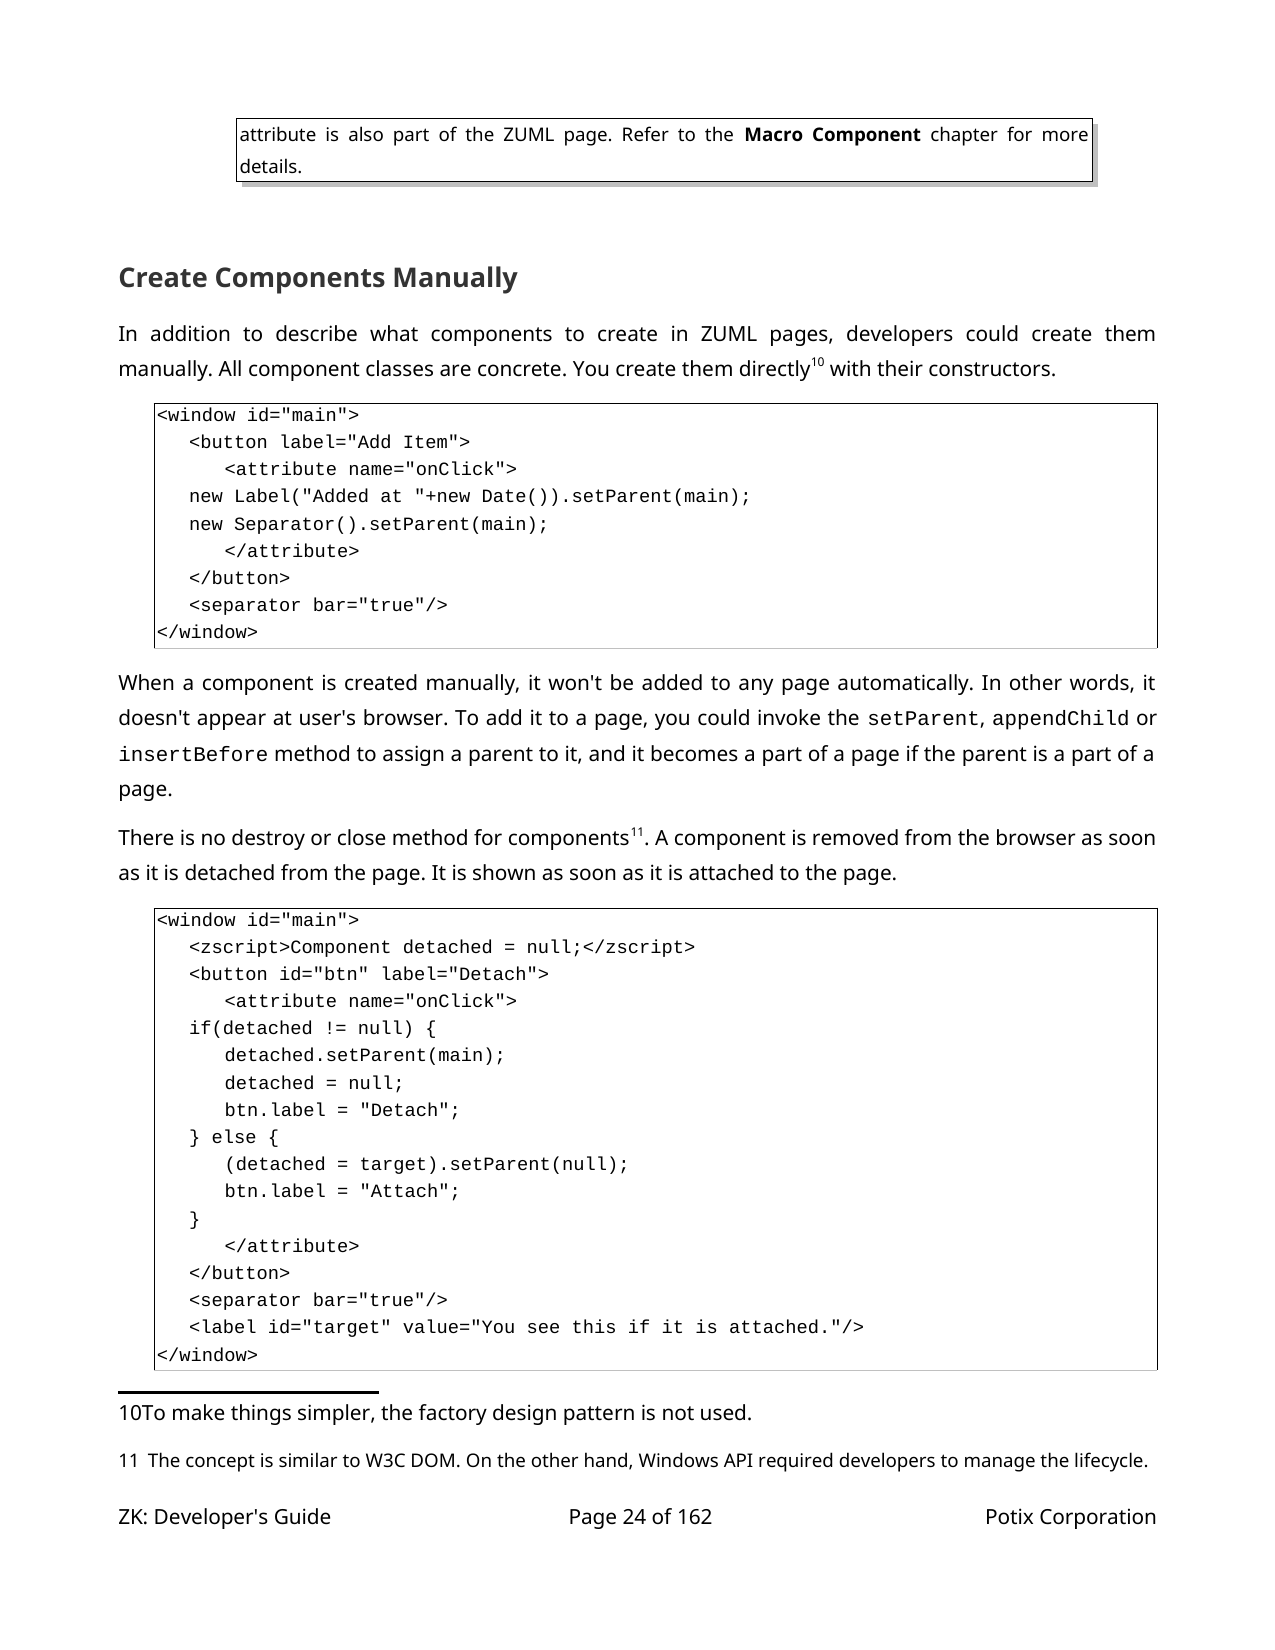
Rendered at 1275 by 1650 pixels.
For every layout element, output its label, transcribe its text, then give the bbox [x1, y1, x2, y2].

text attribute is also part of the ZUML page. Refer to the Macro Component chapter for more details. [237, 119, 1092, 181]
text btn.label = "Detach"; [155, 1098, 1157, 1122]
text btn.label = "Attach"; [155, 1179, 1157, 1203]
text In addition to describe what components to create in ZUML pages, developers could create them manually. All component classes are concrete. You create them directly with their constructors. [118, 319, 1157, 382]
text </window> [155, 620, 1157, 648]
text To make things simpler, the factory design pattern is not used. [118, 1398, 1157, 1427]
text There is no destroy or close method for components. A component is removed from the browser as soon as it is detached from the page. It is shown as soon as it is attached to the page. [118, 823, 1157, 887]
text new Label("Added at "+new Date()).setParent(main); [155, 484, 1157, 509]
text The concept is similar to W3C DOM. On the other hand, Windows API required developers to manage the lifecycle. [118, 1447, 1157, 1473]
text detached = null; [155, 1071, 1157, 1095]
text <zscript>Component detached = null;</zscript> [155, 934, 1157, 959]
subtitle Create Components Manually [118, 258, 1157, 295]
text <label id="target" value="You see this if it is attached."/> [155, 1315, 1157, 1339]
text </button> [155, 566, 1157, 590]
text if(detached != null) { [155, 1016, 1157, 1040]
text <button id="btn" label="Detach"> [155, 962, 1157, 986]
text When a component is created manually, it won't be added to any page automatically. In other words, it doesn't appear at user's browser. To add it to a page, you could invoke the setParent, appendChild or insertBefore method to assign a parent to it, and it becomes a part of a page if the parent is a part of a page. [118, 668, 1157, 803]
text <window id="main"> [155, 909, 1157, 932]
text </window> [155, 1342, 1157, 1370]
text <separator bar="true"/> [155, 1288, 1157, 1312]
text <attribute name="onClick"> [155, 989, 1157, 1013]
text } else { [155, 1125, 1157, 1149]
text <button label="Add Item"> [155, 430, 1157, 454]
text (detached = target).setParent(null); [155, 1152, 1157, 1176]
text } [155, 1206, 1157, 1231]
text new Separator().setParent(main); [155, 512, 1157, 536]
text <window id="main"> [155, 404, 1157, 427]
text </attribute> [155, 1234, 1157, 1258]
text </attribute> [155, 539, 1157, 563]
text detached.setParent(main); [155, 1043, 1157, 1068]
text <attribute name="onClick"> [155, 457, 1157, 481]
text </button> [155, 1261, 1157, 1285]
text <separator bar="true"/> [155, 593, 1157, 617]
